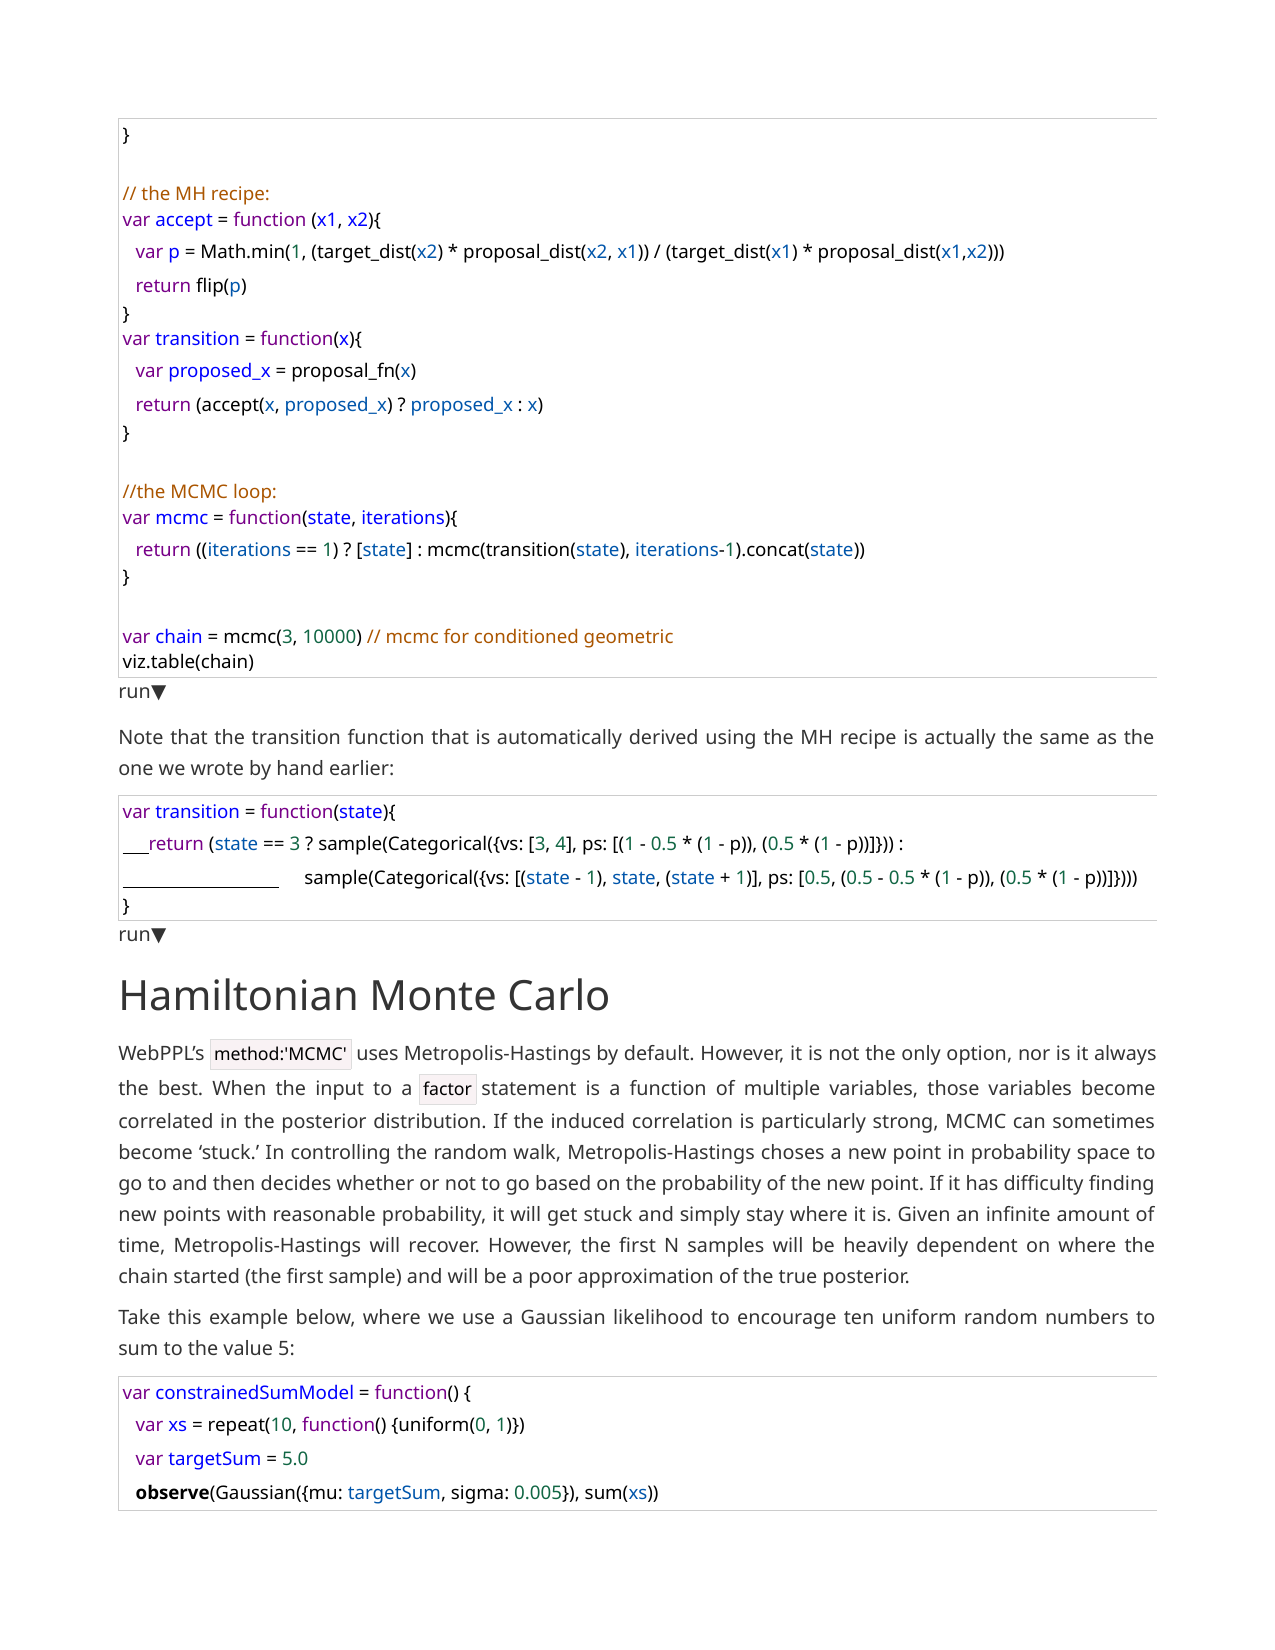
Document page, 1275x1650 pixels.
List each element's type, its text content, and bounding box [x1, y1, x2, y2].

text } [119, 561, 1157, 586]
text } [119, 889, 1157, 920]
text var constrainedSumModel = function() { [119, 1377, 1157, 1401]
text return flip(p) [119, 263, 1157, 297]
text var xs = repeat(10, function() {uniform(0, 1)}) [119, 1401, 1157, 1436]
text ​ [119, 586, 1157, 620]
text } [119, 416, 1157, 442]
text var proposed_x = proposal_fn(x) [119, 348, 1157, 382]
text Take this example below, where we use a Gaussian likelihood to encourage ten uniform random numbers to sum to the value 5: [118, 1304, 1157, 1362]
text return (accept(x, proposed_x) ? proposed_x : x) [119, 382, 1157, 416]
text // the MH recipe: [119, 178, 1157, 203]
text Note that the transition function that is automatically derived using the MH recipe is actually the same as the one we wrote by hand earlier: [118, 723, 1157, 781]
text var p = Math.min(1, (target_dist(x2) * proposal_dist(x2, x1)) / (target_dist(x1) * proposal_dist(x1,x2))) [119, 229, 1157, 263]
text WebPPL’s method:'MCMC' uses Metropolis-Hastings by default. However, it is not the only option, nor is it always the best. When the input to a factor statement is a function of multiple variables, those variables become correlated in the posterior distribution. If the induced correlation is particularly strong, MCMC can sometimes become ‘stuck.’ In controlling the random walk, Metropolis-Hastings choses a new point in probability space to go to and then decides whether or not to go based on the probability of the new point. If it has difficulty finding new points with reasonable probability, it will get stuck and simply stay where it is. Given an infinite amount of time, Metropolis-Hastings will recover. However, the first N samples will be heavily dependent on where the chain started (the first sample) and will be a poor approximation of the true posterior. [118, 1039, 1157, 1289]
text var transition = function(x){ [119, 322, 1157, 348]
text ​ [119, 442, 1157, 476]
subtitle Hamiltonian Monte Carlo [118, 966, 1157, 1023]
text var accept = function (x1, x2){ [119, 203, 1157, 229]
text run▼ [118, 678, 1157, 704]
text var mcmc = function(state, iterations){ [119, 501, 1157, 527]
text } [119, 119, 1157, 144]
text sample(Categorical({vs: [(state - 1), state, (state + 1)], ps: [0.5, (0.5 - 0.5 * (1 - p)), (0.5 * (1 - p))]}))) [119, 855, 1157, 889]
text } [119, 297, 1157, 322]
text return ((iterations == 1) ? [state] : mcmc(transition(state), iterations-1).concat(state)) [119, 527, 1157, 561]
text var chain = mcmc(3, 10000) // mcmc for conditioned geometric [119, 620, 1157, 646]
text var targetSum = 5.0 [119, 1436, 1157, 1469]
text var transition = function(state){ [119, 796, 1157, 821]
text run▼ [118, 921, 1157, 947]
text //the MCMC loop: [119, 476, 1157, 501]
text observe(Gaussian({mu: targetSum, sigma: 0.005}), sum(xs)) [119, 1469, 1157, 1510]
text ​ [119, 144, 1157, 178]
text return (state == 3 ? sample(Categorical({vs: [3, 4], ps: [(1 - 0.5 * (1 - p)), (0.5 * (1 - p))]})) : [119, 821, 1157, 855]
text viz.table(chain) [119, 646, 1157, 677]
